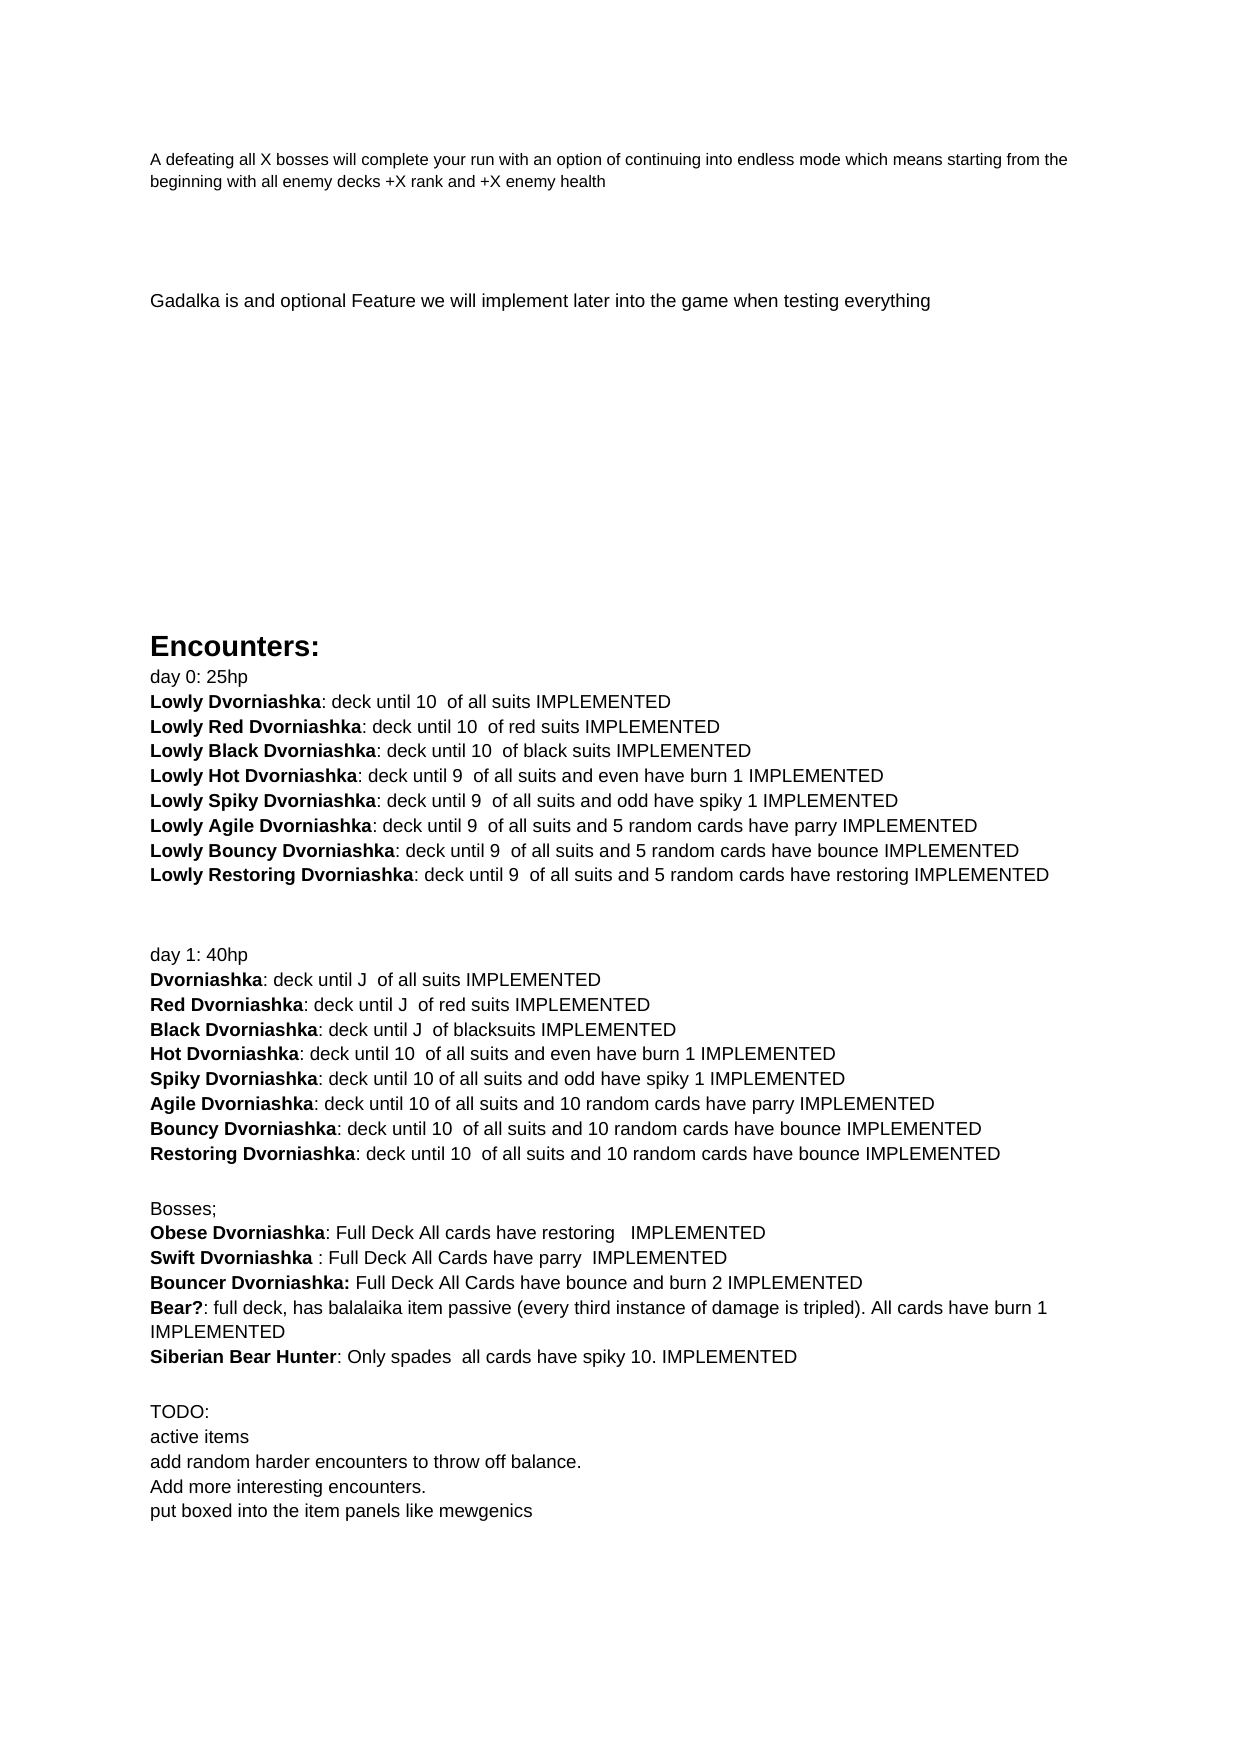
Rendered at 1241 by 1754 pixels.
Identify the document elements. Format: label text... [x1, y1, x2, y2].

text add random harder encounters to throw off balance. [150, 1451, 1090, 1472]
text Add more interesting encounters. [150, 1475, 1090, 1497]
text Lowly Spiky Dvorniashka: deck until 9 of all suits and odd have spiky 1 IMPLEMENTED [150, 790, 1090, 811]
text Lowly Agile Dvorniashka: deck until 9 of all suits and 5 random cards have parry IMPLEMENTED [150, 814, 1090, 836]
text Swift Dvorniashka : Full Deck All Cards have parry IMPLEMENTED [150, 1247, 1090, 1268]
text Hot Dvorniashka: deck until 10 of all suits and even have burn 1 IMPLEMENTED [150, 1043, 1090, 1065]
text Bosses; [150, 1197, 1090, 1219]
text Siberian Bear Hunter: Only spades all cards have spiky 10. IMPLEMENTED [150, 1346, 1090, 1368]
text Black Dvorniashka: deck until J of blacksuits IMPLEMENTED [150, 1018, 1090, 1040]
text Bouncer Dvorniashka: Full Deck All Cards have bounce and burn 2 IMPLEMENTED [150, 1272, 1090, 1293]
text Gadalka is and optional Feature we will implement later into the game when testing everything [150, 290, 1090, 312]
text Obese Dvorniashka: Full Deck All cards have restoring IMPLEMENTED [150, 1222, 1090, 1244]
text Lowly Restoring Dvorniashka: deck until 9 of all suits and 5 random cards have restoring IMPLEMENTED [150, 864, 1090, 886]
text Bouncy Dvorniashka: deck until 10 of all suits and 10 random cards have bounce IMPLEMENTED [150, 1117, 1090, 1139]
text Encounters: day 0: 25hp [150, 629, 1090, 687]
text Lowly Black Dvorniashka: deck until 10 of black suits IMPLEMENTED [150, 740, 1090, 762]
text Dvorniashka: deck until J of all suits IMPLEMENTED [150, 969, 1090, 990]
text Red Dvorniashka: deck until J of red suits IMPLEMENTED [150, 993, 1090, 1015]
text Lowly Dvorniashka: deck until 10 of all suits IMPLEMENTED [150, 691, 1090, 712]
text Bear?: full deck, has balalaika item passive (every third instance of damage is tripled). All cards have burn 1 IMPLEMENTED [150, 1296, 1090, 1343]
text A defeating all X bosses will complete your run with an option of continuing into endless mode which means starting from the beginning with all enemy decks +X rank and +X enemy health [150, 150, 1090, 191]
text Agile Dvorniashka: deck until 10 of all suits and 10 random cards have parry IMPLEMENTED [150, 1093, 1090, 1114]
text TODO: [150, 1401, 1090, 1423]
text Lowly Hot Dvorniashka: deck until 9 of all suits and even have burn 1 IMPLEMENTED [150, 765, 1090, 787]
text put boxed into the item panels like mewgenics [150, 1500, 1090, 1522]
text Lowly Bouncy Dvorniashka: deck until 9 of all suits and 5 random cards have bounce IMPLEMENTED [150, 839, 1090, 861]
text Spiky Dvorniashka: deck until 10 of all suits and odd have spiky 1 IMPLEMENTED [150, 1068, 1090, 1089]
text day 1: 40hp [150, 944, 1090, 966]
text Lowly Red Dvorniashka: deck until 10 of red suits IMPLEMENTED [150, 715, 1090, 737]
text active items [150, 1426, 1090, 1447]
text Restoring Dvorniashka: deck until 10 of all suits and 10 random cards have bounce IMPLEMENTED [150, 1142, 1090, 1164]
